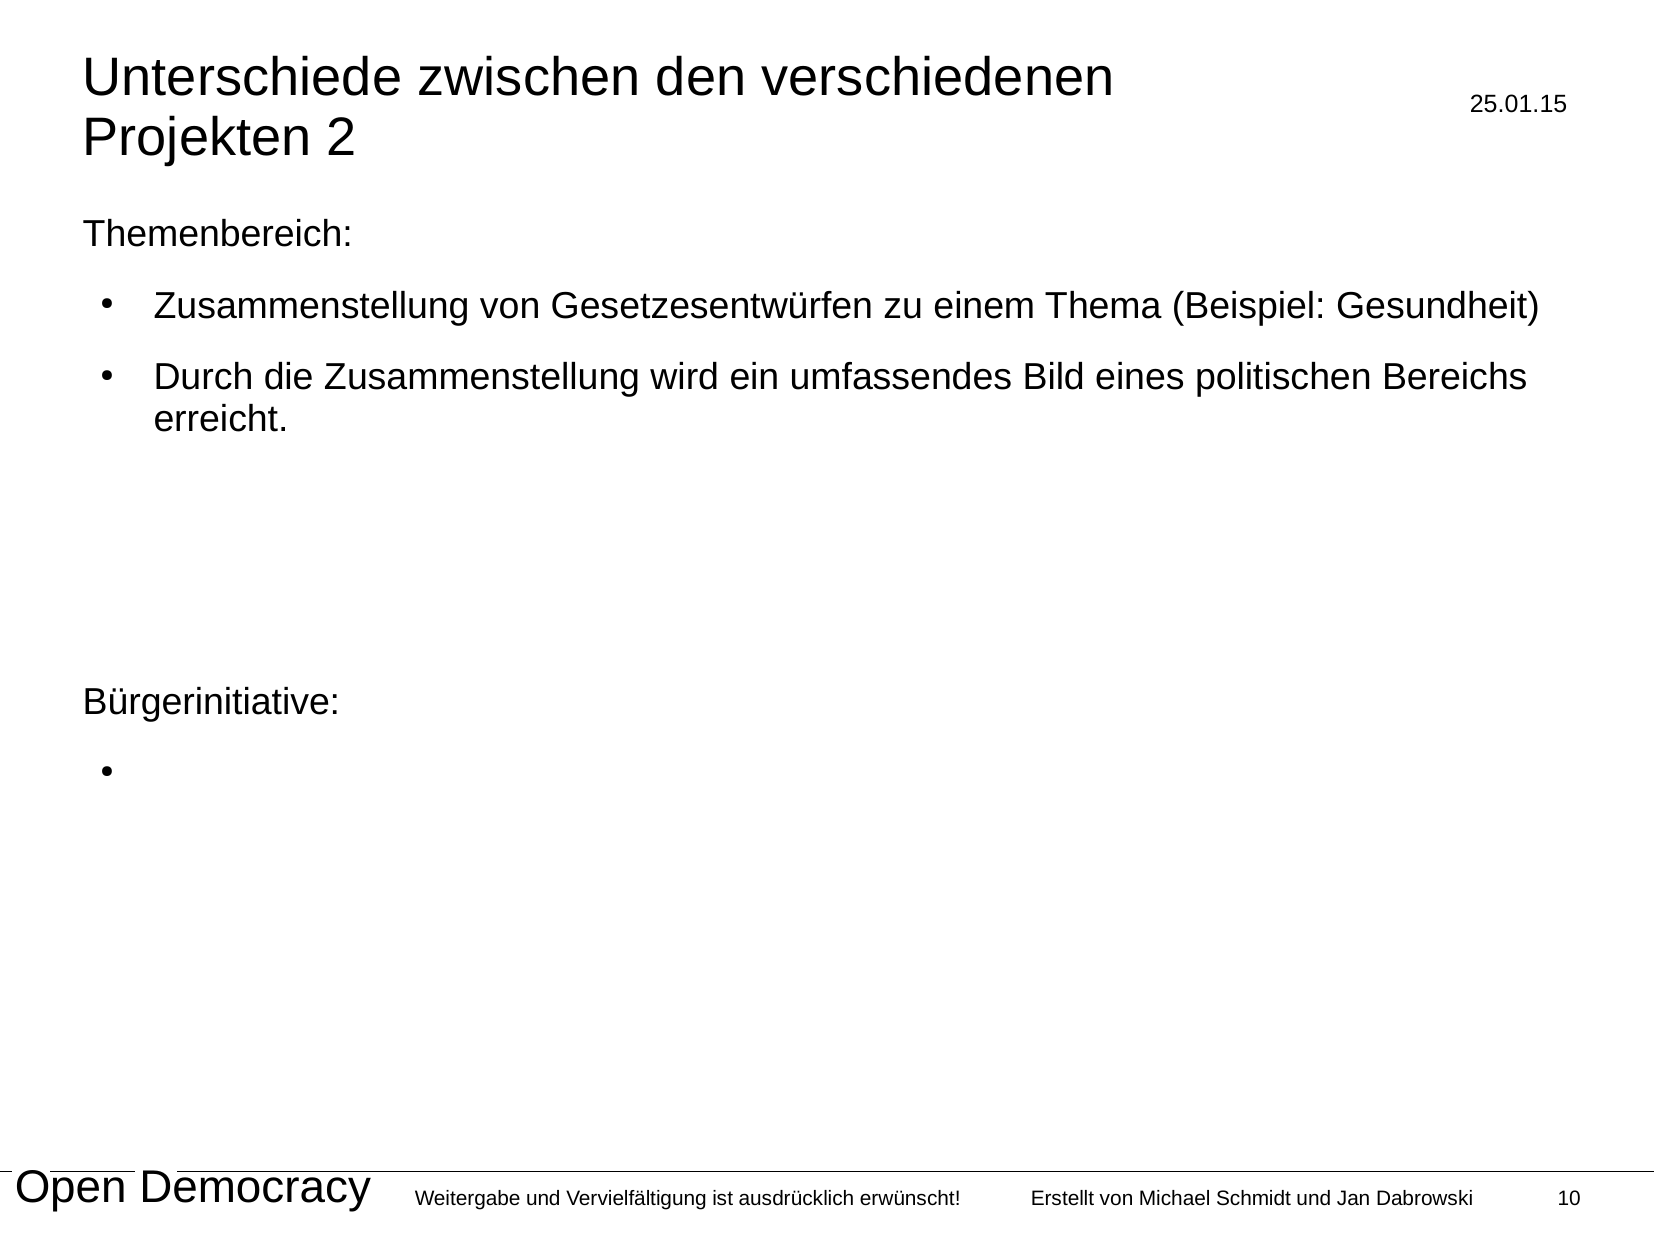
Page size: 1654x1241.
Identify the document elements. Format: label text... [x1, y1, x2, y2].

list Themenbereich: Zusammenstellung von Gesetzesentwürfen zu einem Thema (Beispiel: Gesundheit) Durch die Zusammenstellung wird ein umfassendes Bild eines politischen Bereichs erreicht. [82, 212, 1571, 640]
title Unterschiede zwischen den verschiedenen Projekten 2 [82, 46, 1359, 168]
list Bürgerinitiative: [82, 680, 1571, 1108]
